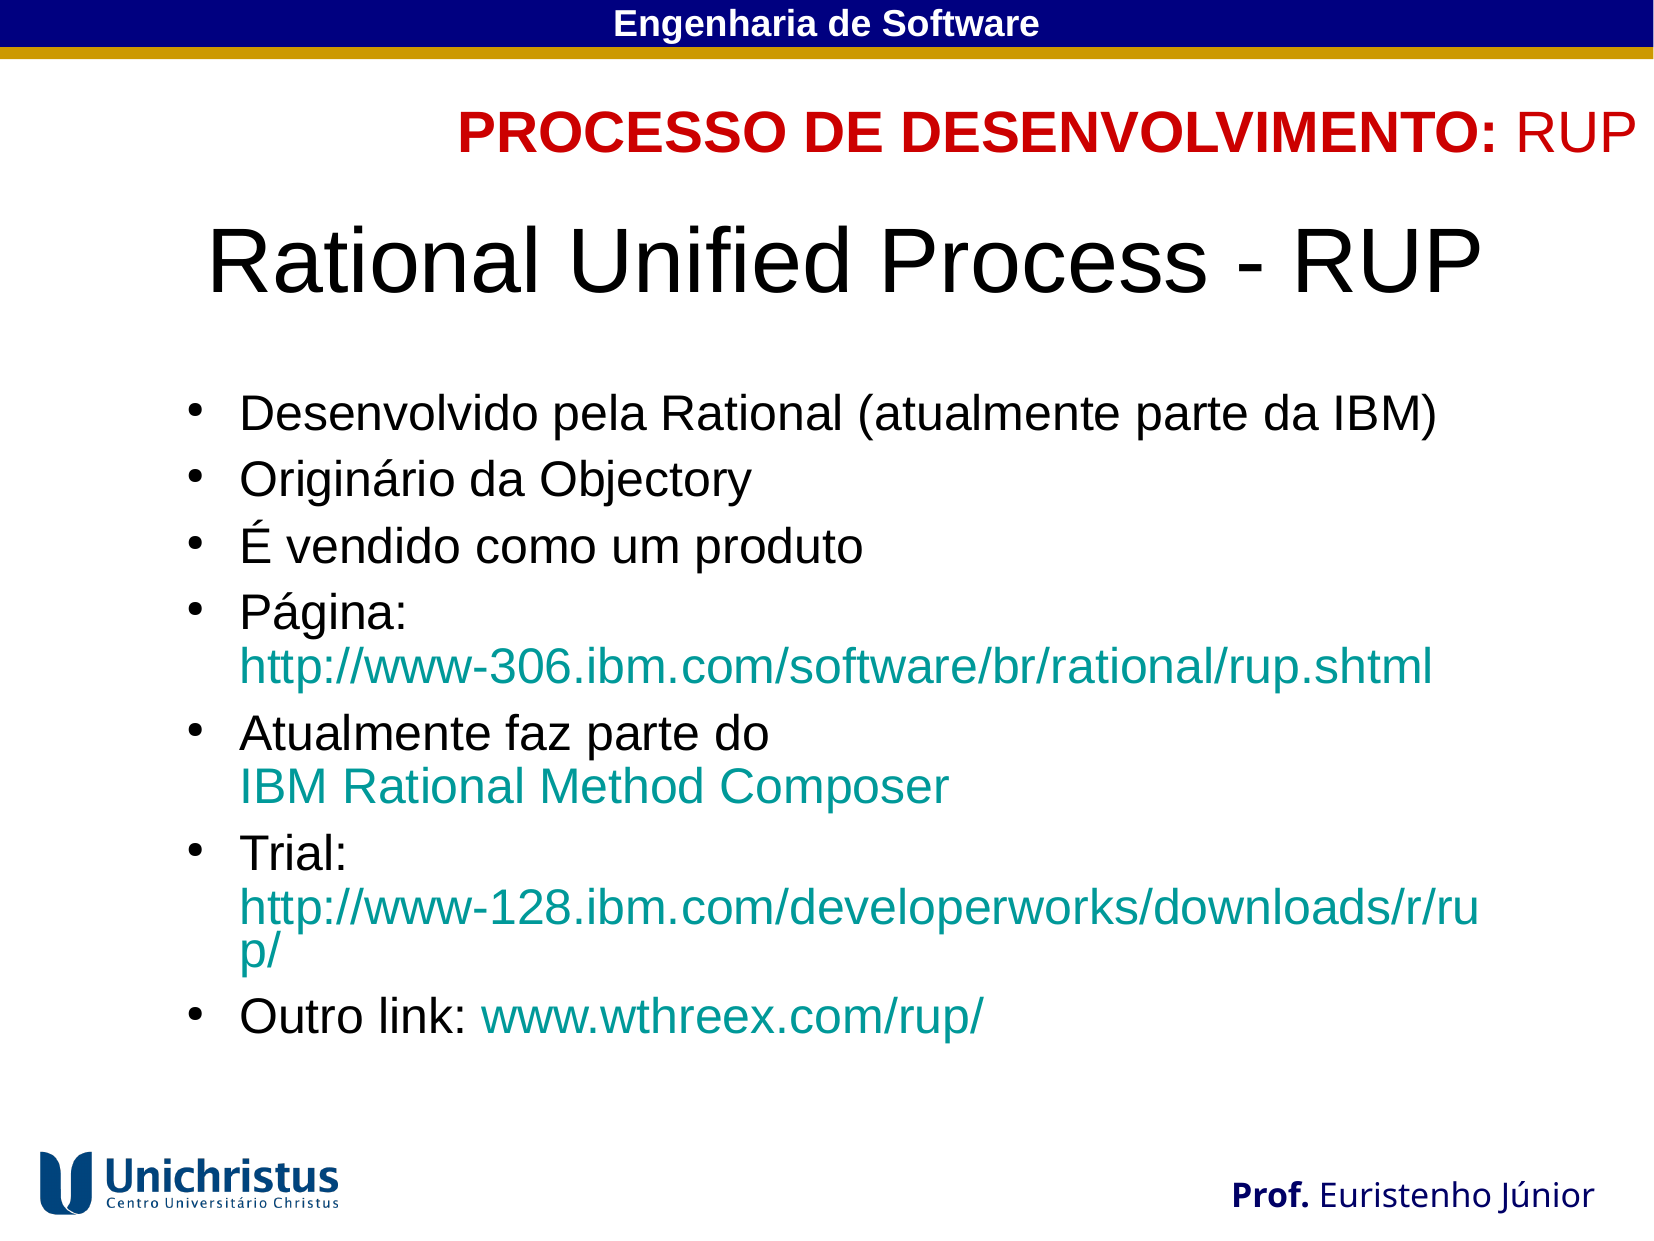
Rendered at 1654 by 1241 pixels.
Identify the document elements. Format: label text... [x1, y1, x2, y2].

title Rational Unified Process - RUP [153, 162, 1504, 350]
text_box Engenharia de Software [0, 0, 1654, 47]
picture [35, 1148, 343, 1217]
text_box [0, 47, 1654, 60]
list Desenvolvido pela Rational (atualmente parte da IBM) Originário da Objectory É vendido como um produto Página: http://www-306.ibm.com/software/br/rational/rup.shtml Atualmente faz parte do IBM Rational Method Composer Trial: http://www-128.ibm.com/developerworks/downloads/r/rup/ Outro link: www.wthreex.com/rup/ [153, 379, 1504, 1123]
text_box PROCESSO DE DESENVOLVIMENTO: RUP [443, 92, 1654, 173]
text_box Prof. Euristenho Júnior [1216, 1163, 1654, 1224]
